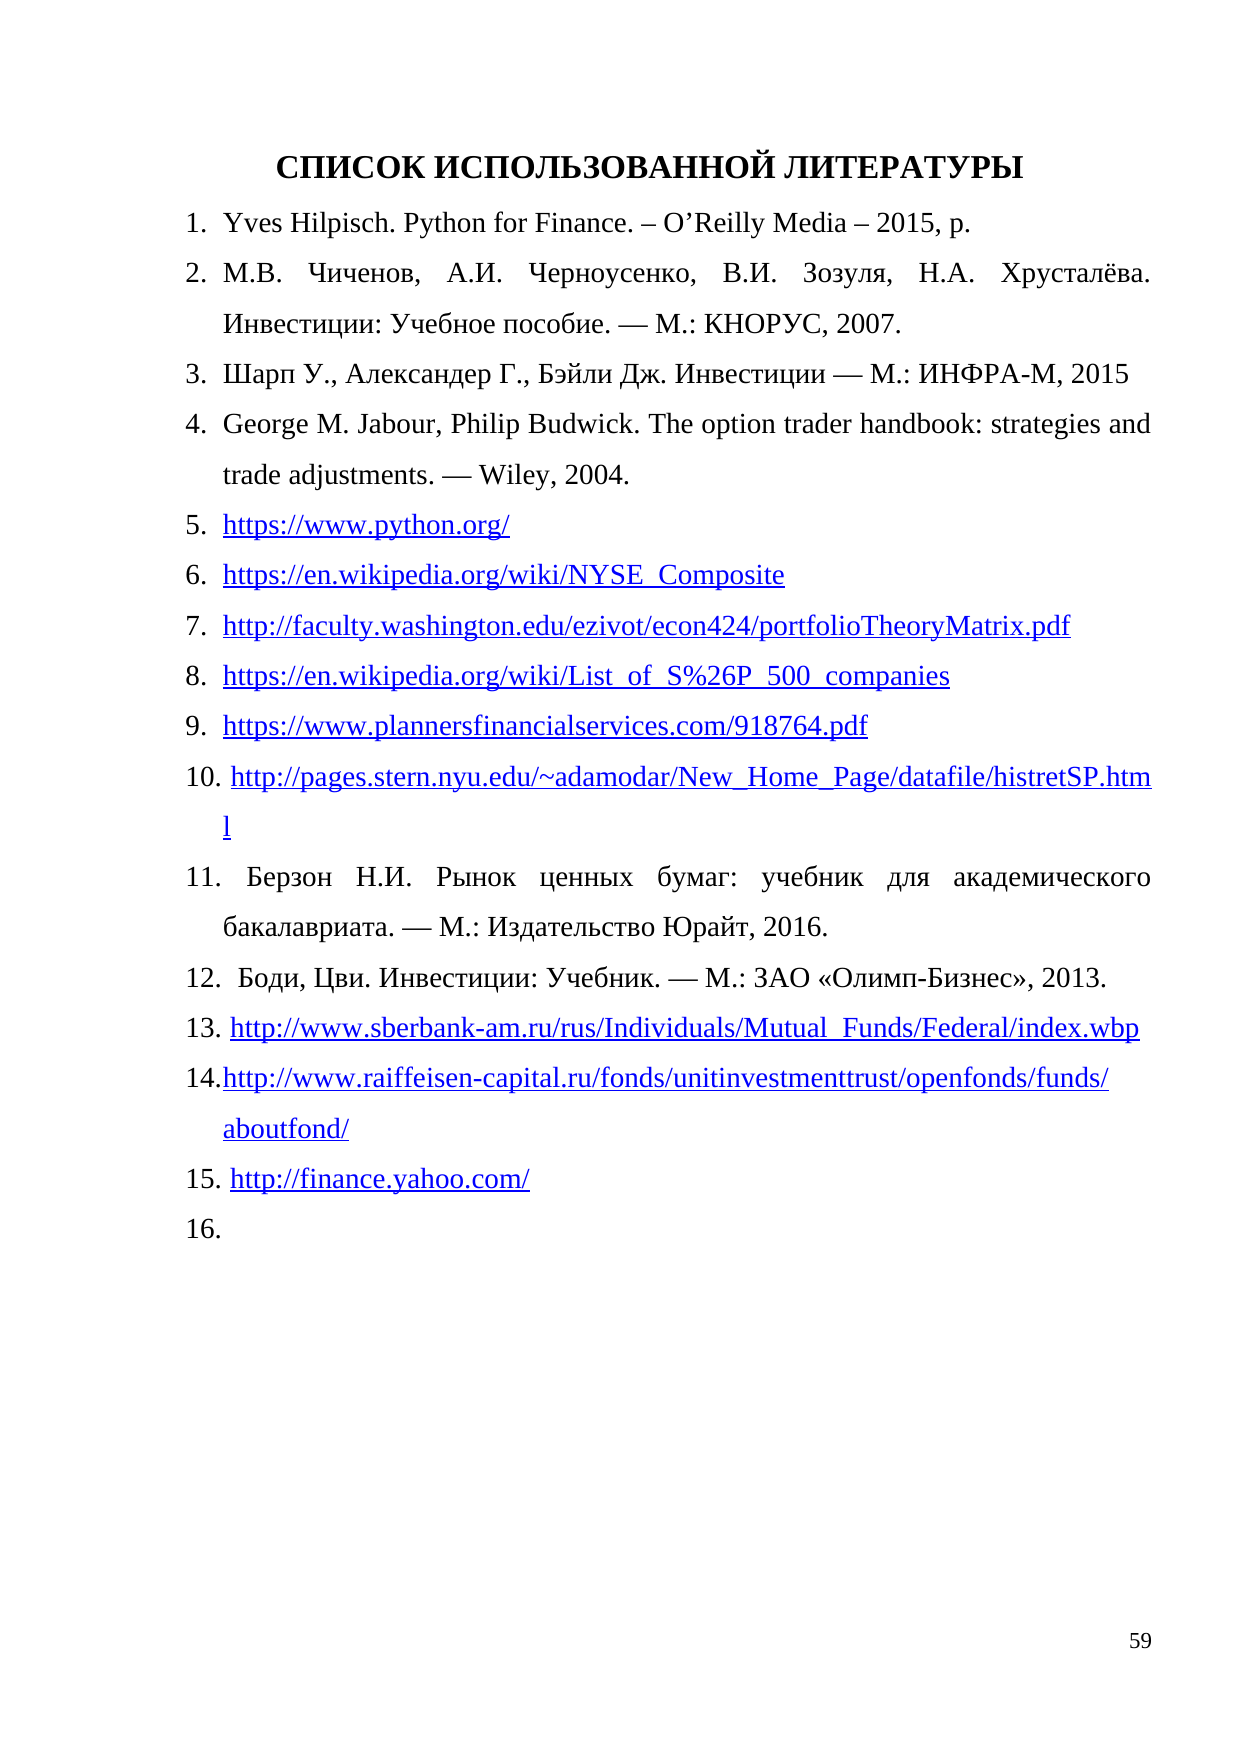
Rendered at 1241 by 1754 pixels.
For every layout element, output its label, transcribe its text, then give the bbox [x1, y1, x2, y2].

list Берзон Н.И. Рынок ценных бумаг: учебник для академического бакалавриата. — М.: Издательство Юрайт, 2016. [185, 859, 1152, 943]
list http://www.raiffeisen-capital.ru/fonds/unitinvestmenttrust/openfonds/funds/aboutfond/ [185, 1061, 1152, 1144]
list http://faculty.washington.edu/ezivot/econ424/portfolioTheoryMatrix.pdf [185, 608, 1152, 641]
list George M. Jabour, Philip Budwick. The option trader handbook: strategies and trade adjustments. — Wiley, 2004. [185, 406, 1152, 490]
list Yves Hilpisch. Python for Finance. – O’Reilly Media – 2015, p. [185, 205, 1152, 239]
list https://en.wikipedia.org/wiki/NYSE_Composite [185, 557, 1152, 591]
list https://www.plannersfinancialservices.com/918764.pdf [185, 708, 1152, 742]
list https://en.wikipedia.org/wiki/List_of_S%26P_500_companies [185, 658, 1152, 692]
list https://www.python.org/ [185, 507, 1152, 541]
list http://pages.stern.nyu.edu/~adamodar/New_Home_Page/datafile/histretSP.html [185, 759, 1152, 842]
list Шарп У., Александер Г., Бэйли Дж. Инвестиции — М.: ИНФРА-М, 2015 [185, 356, 1152, 390]
list М.В. Чиченов, А.И. Черноусенко, В.И. Зозуля, Н.А. Хрусталёва. Инвестиции: Учебное пособие. — М.: КНОРУС, 2007. [185, 256, 1152, 339]
list http://www.sberbank-am.ru/rus/Individuals/Mutual_Funds/Federal/index.wbp [185, 1010, 1152, 1044]
list http://finance.yahoo.com/ [185, 1161, 1152, 1195]
subtitle СПИСОК ИСПОЛЬЗОВАННОЙ ЛИТЕРАТУРЫ [148, 148, 1152, 186]
list Боди, Цви. Инвестиции: Учебник. — М.: ЗАО «Олимп-Бизнес», 2013. [185, 960, 1152, 993]
